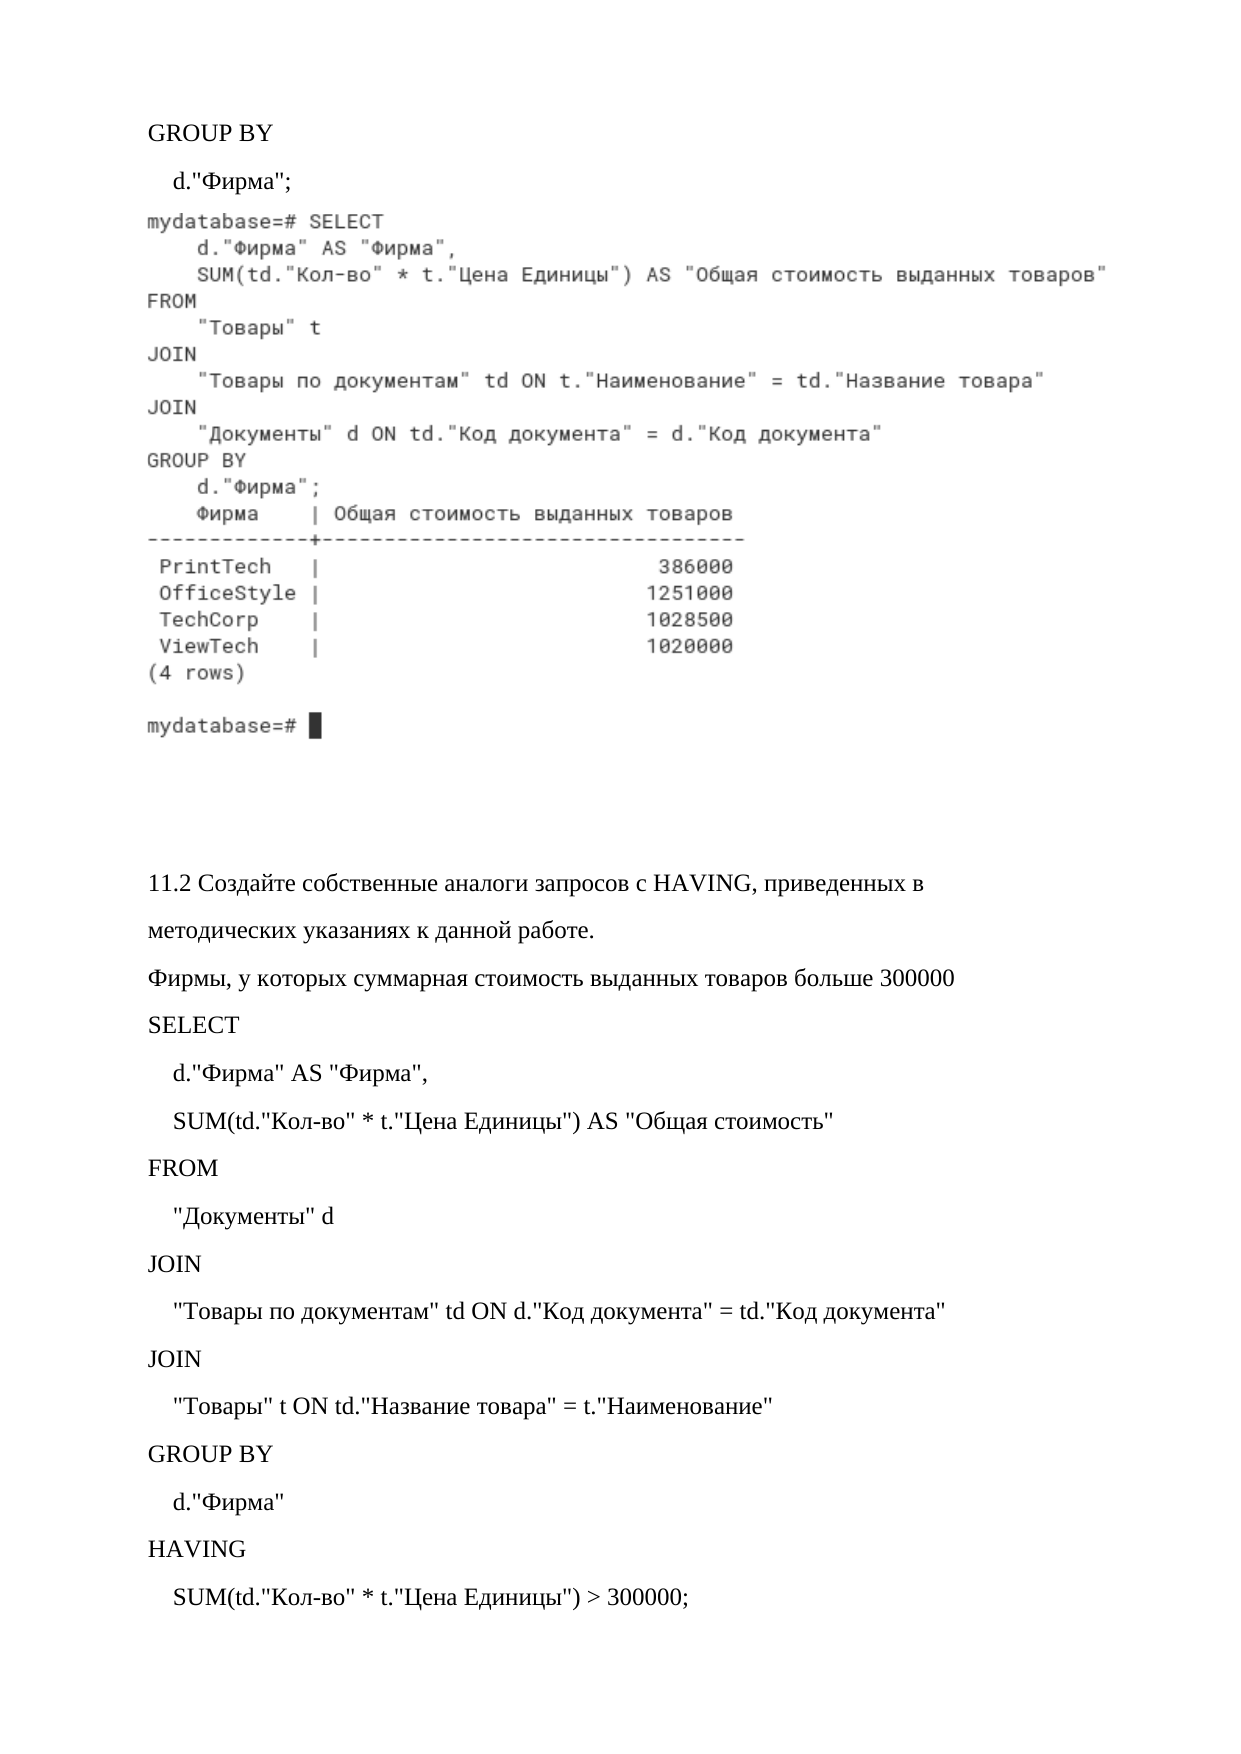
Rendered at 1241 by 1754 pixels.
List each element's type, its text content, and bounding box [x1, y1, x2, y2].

text SELECT [148, 1011, 1152, 1039]
text "Товары по документам" td ON d."Код документа" = td."Код документа" [148, 1296, 1152, 1325]
text GROUP BY [148, 118, 1152, 147]
text d."Фирма" [148, 1487, 1152, 1515]
text GROUP BY [148, 1439, 1152, 1468]
text SUM(td."Кол-во" * t."Цена Единицы") AS "Общая стоимость" [148, 1106, 1152, 1134]
text JOIN [148, 1249, 1152, 1277]
text 11.2 Создайте собственные аналоги запросов с HAVING, приведенных в [148, 868, 1152, 897]
text d."Фирма" AS "Фирма", [148, 1058, 1152, 1087]
text SUM(td."Кол-во" * t."Цена Единицы") > 300000; [148, 1582, 1152, 1611]
text d."Фирма"; [148, 166, 1152, 194]
text "Документы" d [148, 1201, 1152, 1230]
text методических указаниях к данной работе. [148, 915, 1152, 944]
text Фирмы, у которых суммарная стоимость выданных товаров больше 300000 [148, 963, 1152, 992]
picture [147, 213, 1152, 750]
text "Товары" t ON td."Название товара" = t."Наименование" [148, 1391, 1152, 1420]
text JOIN [148, 1344, 1152, 1373]
text HAVING [148, 1534, 1152, 1563]
text FROM [148, 1153, 1152, 1182]
